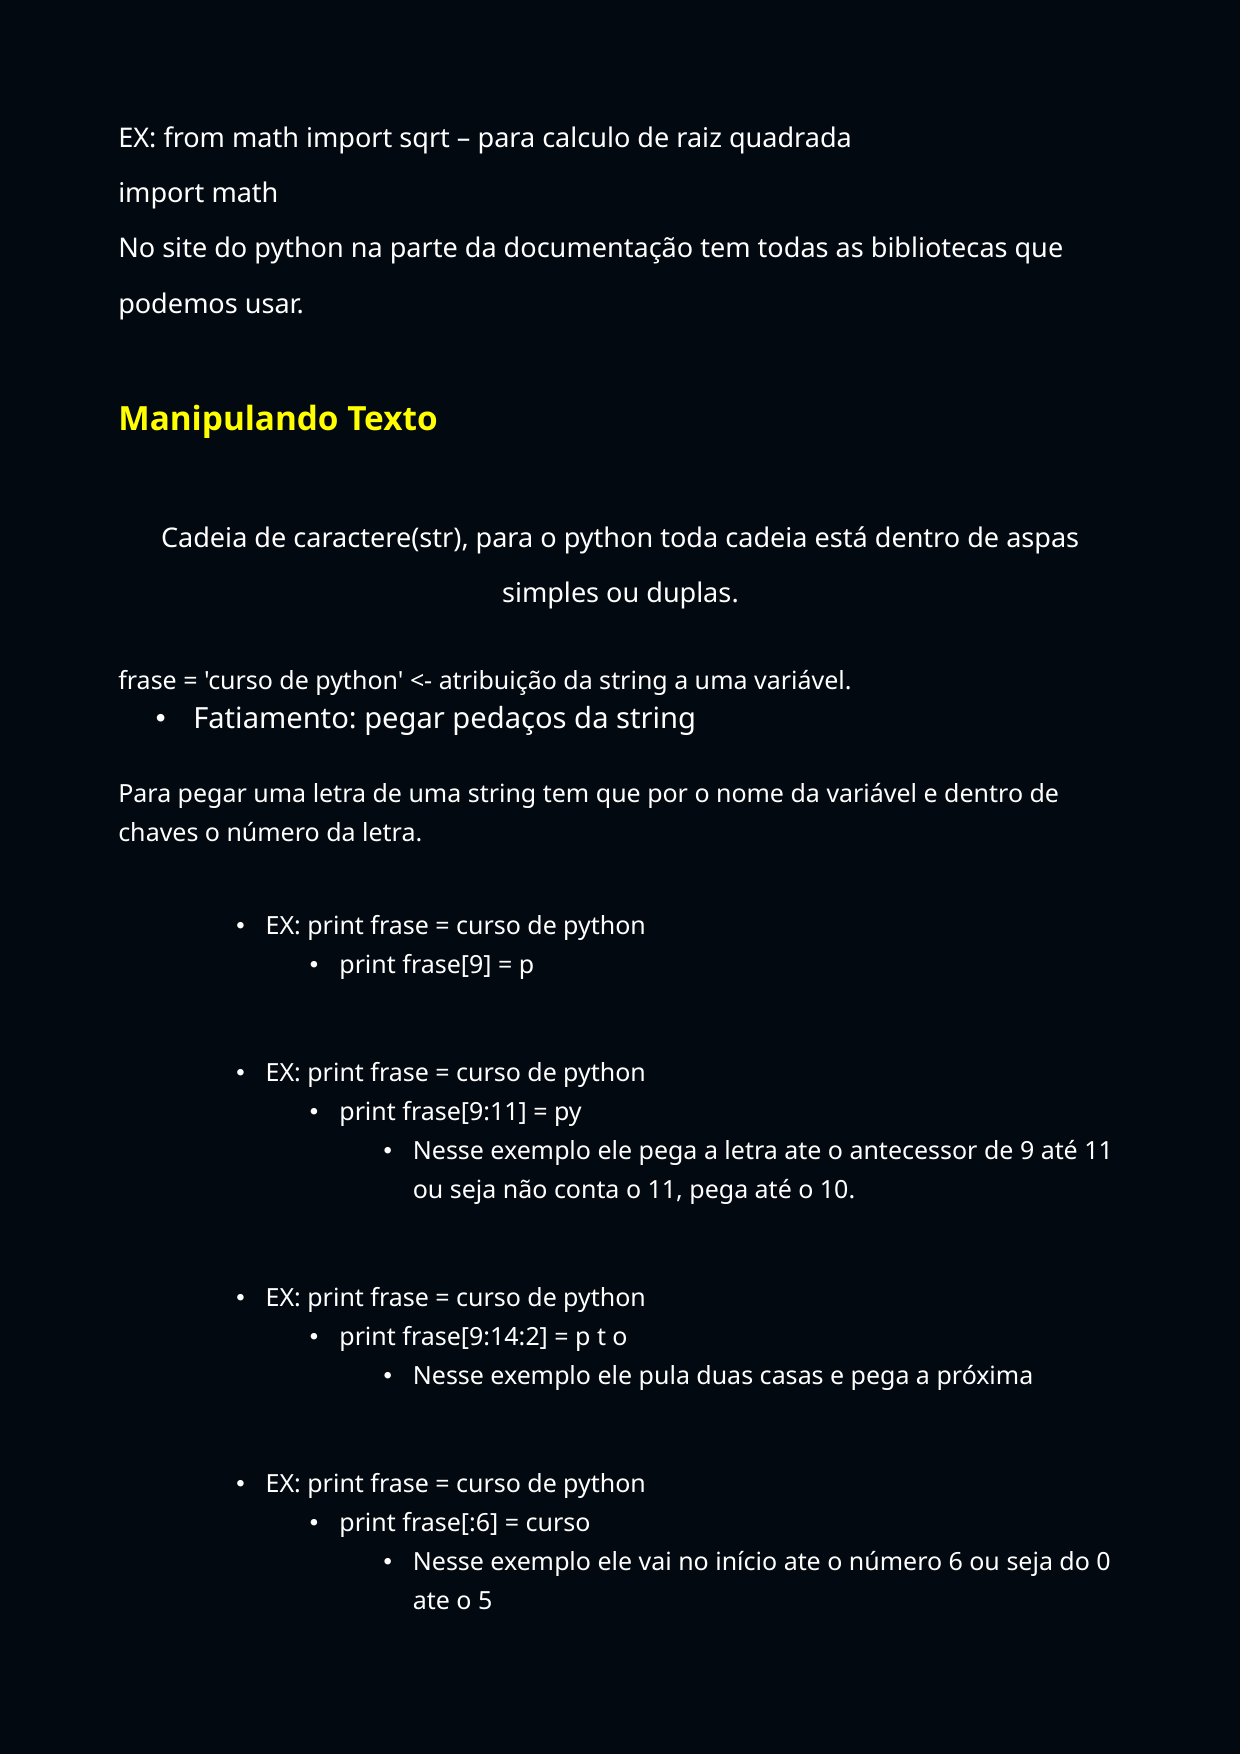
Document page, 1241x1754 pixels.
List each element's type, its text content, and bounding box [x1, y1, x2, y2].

list EX: print frase = curso de python [236, 1054, 1122, 1088]
text EX: from math import sqrt – para calculo de raiz quadrada [118, 118, 1122, 155]
list print frase[9] = p [309, 947, 1122, 981]
list print frase[9:11] = py [309, 1094, 1122, 1128]
text No site do python na parte da documentação tem todas as bibliotecas que podemos usar. [118, 229, 1122, 321]
list print frase[9:14:2] = p t o [309, 1319, 1122, 1353]
list EX: print frase = curso de python [236, 1465, 1122, 1499]
text Manipulando Texto [118, 395, 1122, 440]
text Para pegar uma letra de uma string tem que por o nome da variável e dentro de chaves o número da letra. [118, 776, 1122, 849]
text Cadeia de caractere(str), para o python toda cadeia está dentro de aspas simples ou duplas. [118, 518, 1122, 610]
list EX: print frase = curso de python [236, 908, 1122, 942]
text import math [118, 173, 1122, 210]
list Nesse exemplo ele pega a letra ate o antecessor de 9 até 11 ou seja não conta o 11, pega até o 10. [383, 1133, 1122, 1206]
list Fatiamento: pegar pedaços da string [156, 697, 1122, 737]
text frase = 'curso de python' <- atribuição da string a uma variável. [118, 663, 1122, 697]
list Nesse exemplo ele pula duas casas e pega a próxima [383, 1358, 1122, 1392]
list EX: print frase = curso de python [236, 1279, 1122, 1313]
list Nesse exemplo ele vai no início ate o número 6 ou seja do 0 ate o 5 [383, 1544, 1122, 1617]
list print frase[:6] = curso [309, 1504, 1122, 1538]
